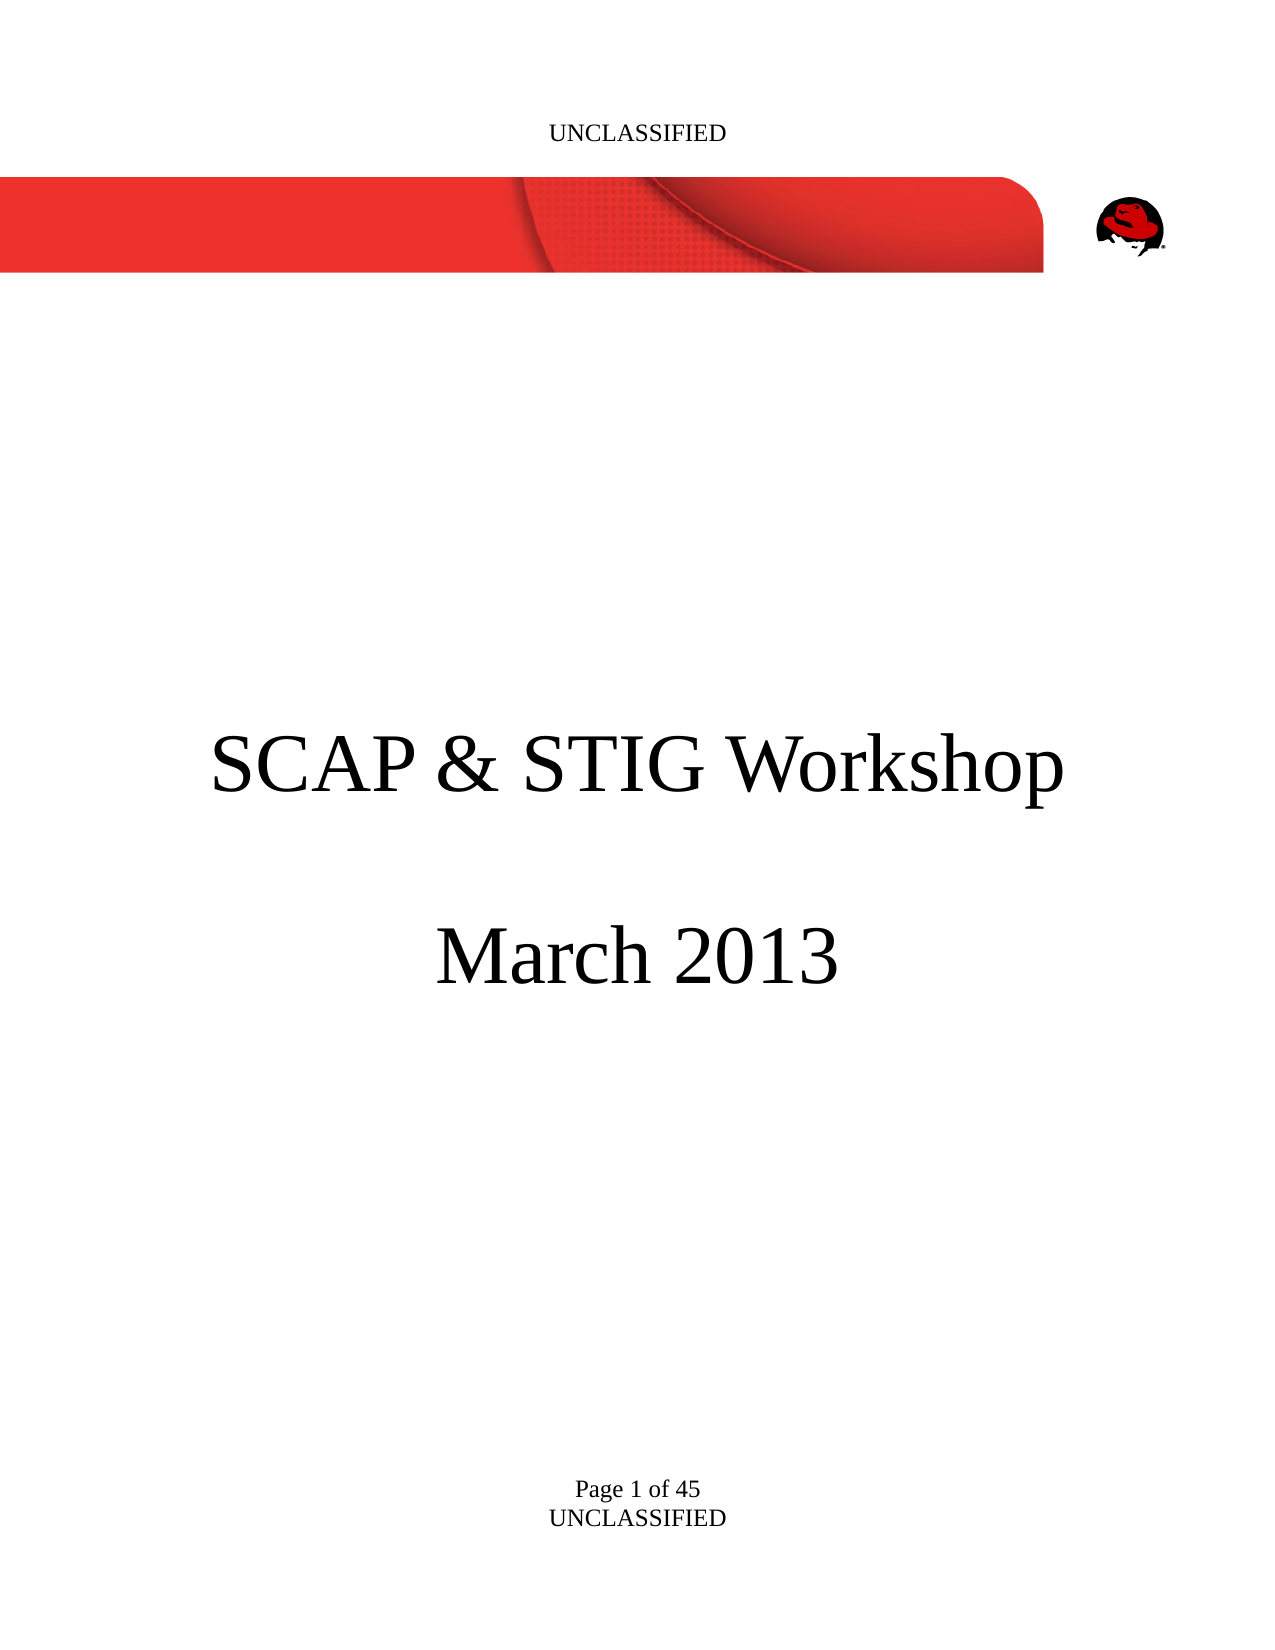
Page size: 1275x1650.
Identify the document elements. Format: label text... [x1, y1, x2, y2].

text SCAP & STIG Workshop [118, 714, 1157, 809]
text March 2013 [118, 905, 1157, 1001]
picture [0, 177, 1170, 273]
